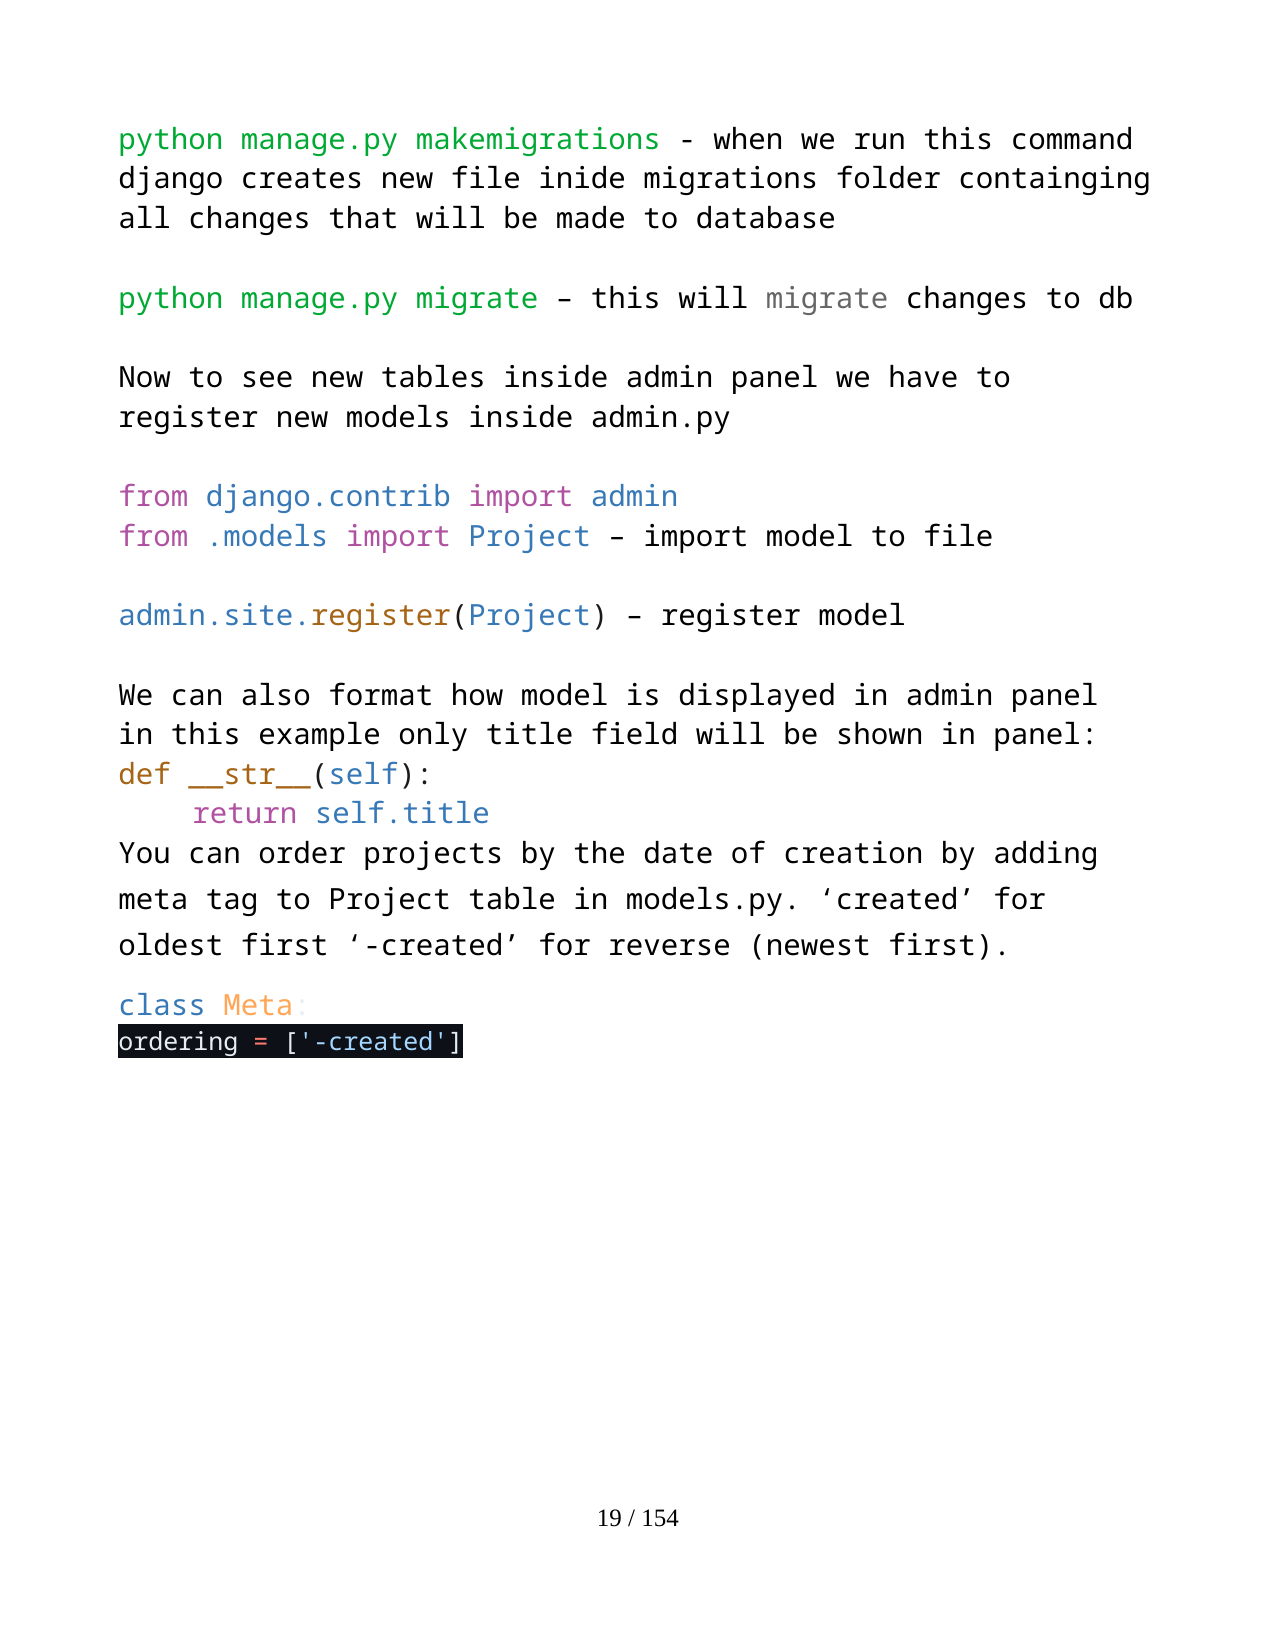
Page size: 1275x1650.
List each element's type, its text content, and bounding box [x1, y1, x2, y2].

text python manage.py migrate – this will migrate changes to db [118, 277, 1157, 317]
text def __str__(self): [118, 753, 1157, 793]
text Now to see new tables inside admin panel we have to register new models inside admin.py [118, 356, 1157, 436]
text from .models import Project – import model to file [118, 515, 1157, 555]
text ordering = ['-created'] [118, 1024, 1157, 1058]
text You can order projects by the date of creation by adding meta tag to Project table in models.py. ‘created’ for oldest first ‘-created’ for reverse (newest first). [118, 832, 1157, 963]
text admin.site.register(Project) – register model [118, 594, 1157, 634]
text in this example only title field will be shown in panel: [118, 713, 1157, 753]
text class Meta: [118, 984, 1157, 1024]
text python manage.py makemigrations - when we run this command django creates new file inide migrations folder containging all changes that will be made to database [118, 118, 1157, 237]
text from django.contrib import admin [118, 475, 1157, 515]
text We can also format how model is displayed in admin panel [118, 674, 1157, 713]
text return self.title [118, 793, 1157, 832]
